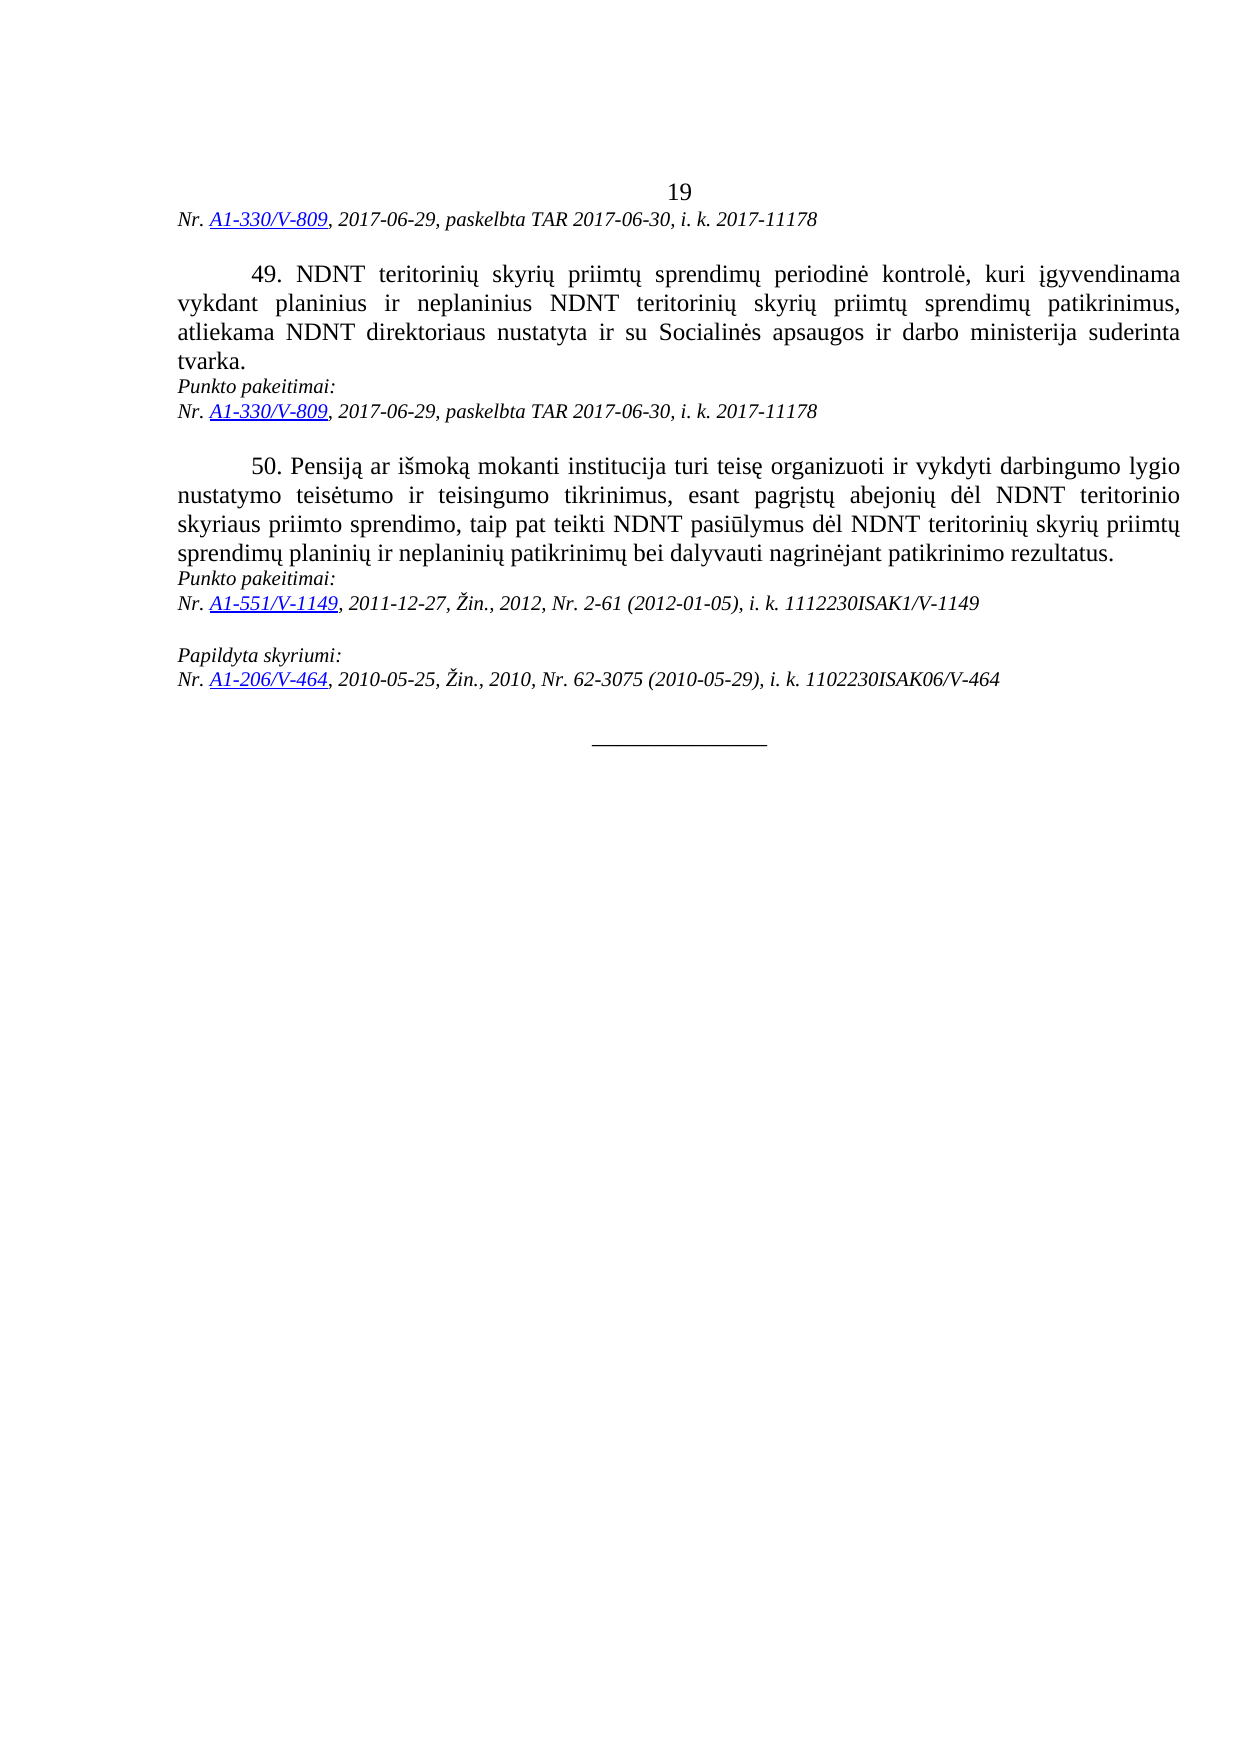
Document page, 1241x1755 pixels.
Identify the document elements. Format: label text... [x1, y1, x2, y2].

text Nr. A1-330/V-809, 2017-06-29, paskelbta TAR 2017-06-30, i. k. 2017-11178 [177, 207, 1181, 231]
text Nr. A1-551/V-1149, 2011-12-27, Žin., 2012, Nr. 2-61 (2012-01-05), i. k. 1112230ISAK1/V-1149 [177, 590, 1181, 614]
text 49. NDNT teritorinių skyrių priimtų sprendimų periodinė kontrolė, kuri įgyvendinama vykdant planinius ir neplaninius NDNT teritorinių skyrių priimtų sprendimų patikrinimus, atliekama NDNT direktoriaus nustatyta ir su Socialinės apsaugos ir darbo ministerija suderinta tvarka. [177, 259, 1181, 374]
text Punkto pakeitimai: [177, 566, 1181, 590]
text ______________ [177, 720, 1181, 749]
text Punkto pakeitimai: [177, 374, 1181, 398]
text 50. Pensiją ar išmoką mokanti institucija turi teisę organizuoti ir vykdyti darbingumo lygio nustatymo teisėtumo ir teisingumo tikrinimus, esant pagrįstų abejonių dėl NDNT teritorinio skyriaus priimto sprendimo, taip pat teikti NDNT pasiūlymus dėl NDNT teritorinių skyrių priimtų sprendimų planinių ir neplaninių patikrinimų bei dalyvauti nagrinėjant patikrinimo rezultatus. [177, 451, 1181, 566]
text Nr. A1-330/V-809, 2017-06-29, paskelbta TAR 2017-06-30, i. k. 2017-11178 [177, 398, 1181, 423]
text Nr. A1-206/V-464, 2010-05-25, Žin., 2010, Nr. 62-3075 (2010-05-29), i. k. 1102230ISAK06/V-464 [177, 667, 1181, 691]
text Papildyta skyriumi: [177, 643, 1181, 667]
